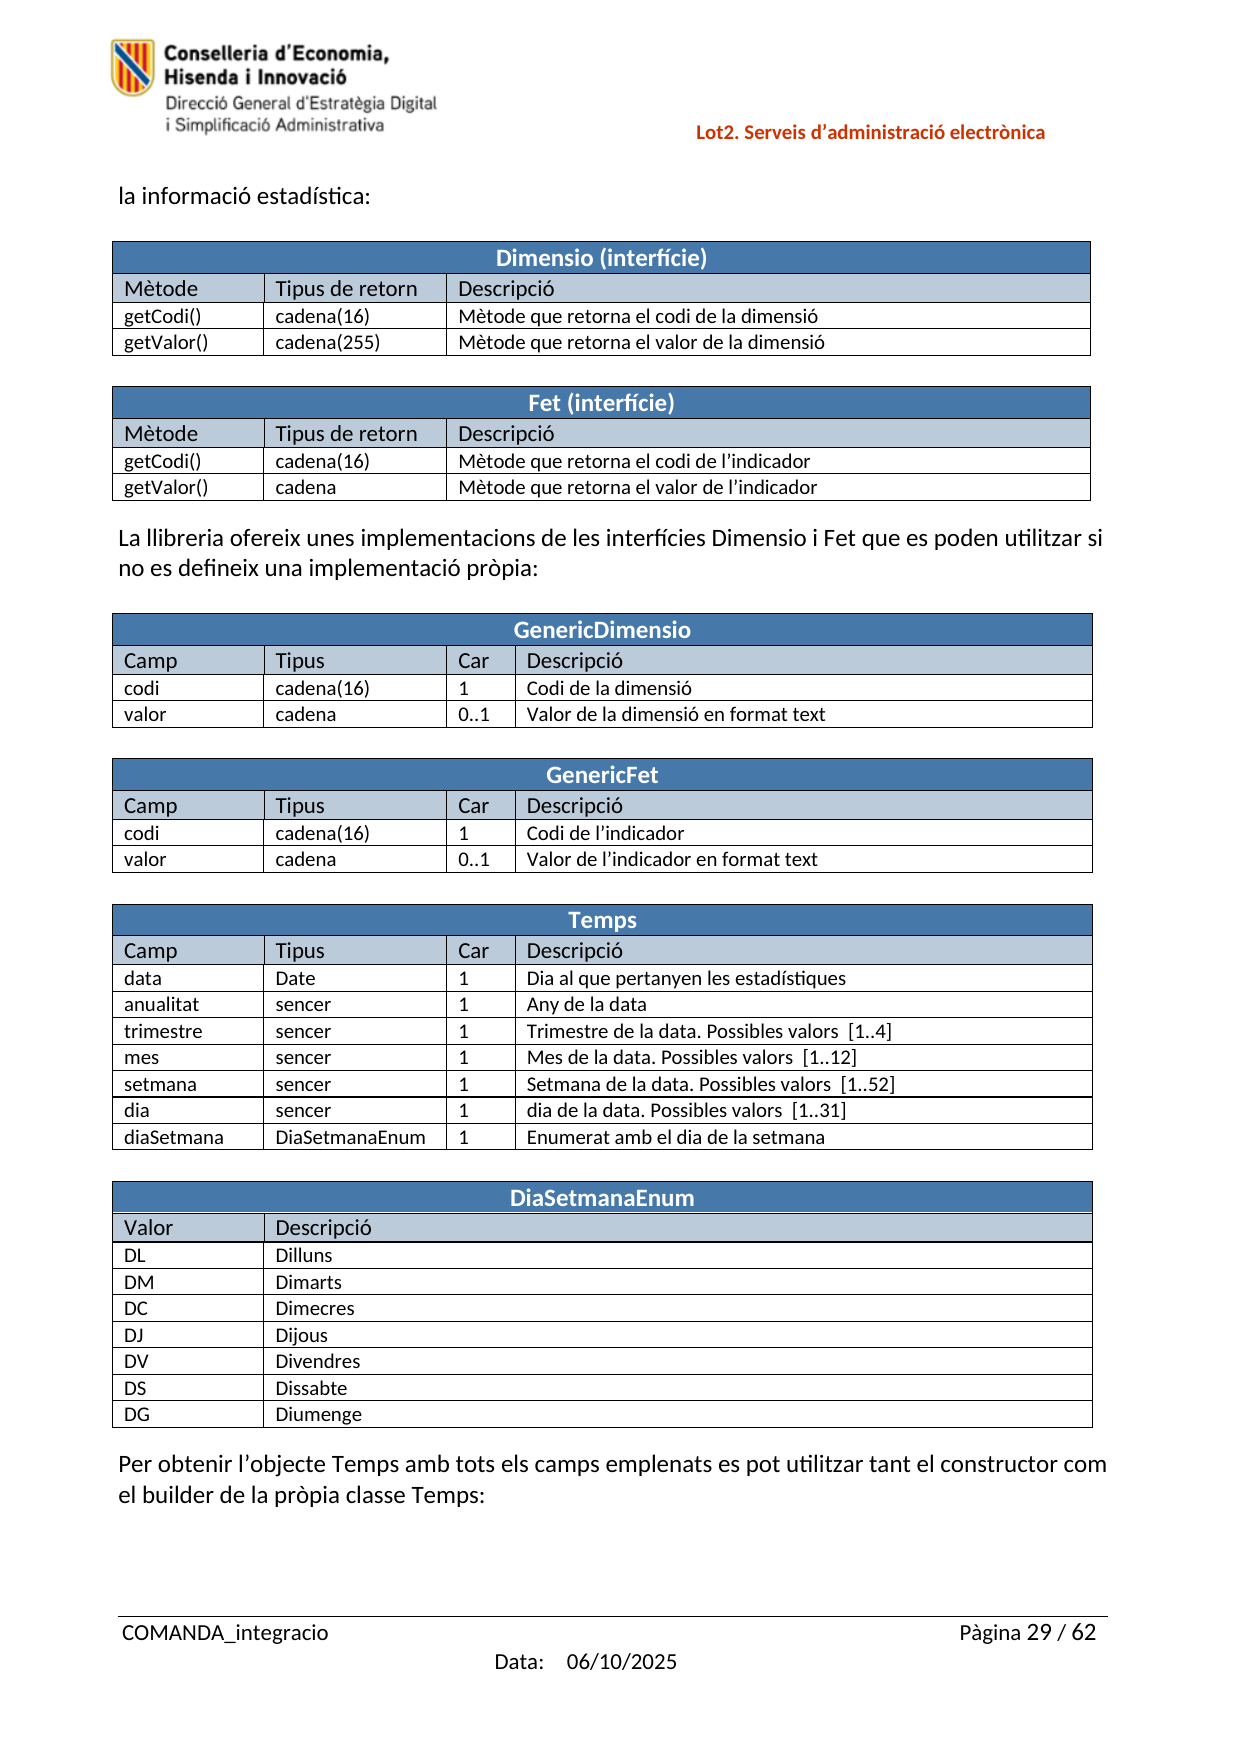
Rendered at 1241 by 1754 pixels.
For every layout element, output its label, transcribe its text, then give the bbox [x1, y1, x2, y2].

table_cell getCodi() [113, 448, 263, 473]
table_cell Enumerat amb el dia de la setmana [516, 1124, 1092, 1149]
table_cell DL [113, 1243, 263, 1268]
table_cell 1 [447, 1071, 515, 1096]
table_cell sencer [264, 1018, 446, 1043]
table_cell Mètode que retorna el valor de l’indicador [447, 474, 1090, 500]
table_cell Tipus [265, 791, 446, 819]
table_header DiaSetmanaEnum [113, 1182, 1092, 1212]
table_cell cadena(255) [264, 329, 446, 355]
table_cell DG [113, 1401, 263, 1427]
table_cell Dissabte [264, 1375, 1092, 1400]
table_cell Trimestre de la data. Possibles valors [1..4] [516, 1018, 1092, 1043]
table_cell 1 [447, 1124, 515, 1149]
table_header Dimensio (interfície) [113, 242, 1090, 273]
table_cell getValor() [113, 474, 263, 500]
table_cell Valor de l’indicador en format text [516, 846, 1092, 872]
table_cell DM [113, 1269, 263, 1294]
table_cell diaSetmana [113, 1124, 263, 1149]
table_cell cadena(16) [264, 303, 446, 328]
table_cell Tipus [265, 646, 446, 674]
table_cell Car [447, 936, 515, 964]
table_cell dia de la data. Possibles valors [1..31] [516, 1098, 1092, 1123]
table_cell DiaSetmanaEnum [264, 1124, 446, 1149]
table_cell DV [113, 1348, 263, 1374]
table_cell mes [113, 1045, 263, 1070]
table_cell Diumenge [264, 1401, 1092, 1427]
table_cell 0..1 [447, 701, 515, 727]
table_cell 1 [447, 992, 515, 1017]
table_cell Car [447, 646, 515, 674]
table_cell Mes de la data. Possibles valors [1..12] [516, 1045, 1092, 1070]
table_cell Descripció [516, 936, 1092, 964]
table_cell 1 [447, 965, 515, 991]
table_cell 0..1 [447, 846, 515, 872]
table_cell sencer [264, 1045, 446, 1070]
table_cell setmana [113, 1071, 263, 1096]
table_cell DJ [113, 1322, 263, 1347]
table_cell cadena [264, 701, 446, 727]
table_cell Mètode [113, 419, 264, 447]
table_cell getCodi() [113, 303, 263, 328]
table_cell Dia al que pertanyen les estadístiques [516, 965, 1092, 991]
table_cell data [113, 965, 263, 991]
table_cell Tipus [265, 936, 446, 964]
table_cell Dimarts [264, 1269, 1092, 1294]
table_cell Setmana de la data. Possibles valors [1..52] [516, 1071, 1092, 1096]
table_cell sencer [264, 992, 446, 1017]
table_cell 1 [447, 675, 515, 700]
table_cell Valor [113, 1214, 264, 1241]
table_header GenericFet [113, 759, 1092, 790]
table_cell 1 [447, 820, 515, 845]
table_cell Dijous [264, 1322, 1092, 1347]
table_cell Mètode que retorna el codi de la dimensió [447, 303, 1090, 328]
table_cell 1 [447, 1018, 515, 1043]
text la informació estadística: [118, 180, 1122, 211]
table_header GenericDimensio [113, 614, 1092, 645]
table_cell cadena [264, 846, 446, 872]
table_cell Descripció [516, 791, 1092, 819]
table_cell Tipus de retorn [265, 274, 446, 302]
table_cell DC [113, 1295, 263, 1321]
table_cell cadena(16) [264, 820, 446, 845]
table_cell DS [113, 1375, 263, 1400]
table_cell Dilluns [264, 1243, 1092, 1268]
table_cell Dimecres [264, 1295, 1092, 1321]
table_cell sencer [264, 1071, 446, 1096]
table_cell Valor de la dimensió en format text [516, 701, 1092, 727]
table_cell Mètode que retorna el valor de la dimensió [447, 329, 1090, 355]
table_header Temps [113, 905, 1092, 935]
table_cell Descripció [516, 646, 1092, 674]
table_cell Date [264, 965, 446, 991]
table_cell Descripció [447, 274, 1090, 302]
table_cell valor [113, 846, 263, 872]
table_cell valor [113, 701, 263, 727]
table_cell Descripció [265, 1214, 1092, 1241]
table_cell codi [113, 675, 263, 700]
table_cell getValor() [113, 329, 263, 355]
table_cell Divendres [264, 1348, 1092, 1374]
text La llibreria ofereix unes implementacions de les interfícies Dimensio i Fet que es poden utilitzar si no es defineix una implementació pròpia: [118, 522, 1122, 583]
table_cell codi [113, 820, 263, 845]
table_cell Tipus de retorn [265, 419, 446, 447]
table_cell 1 [447, 1045, 515, 1070]
table_cell anualitat [113, 992, 263, 1017]
table_cell Camp [113, 646, 264, 674]
table_cell trimestre [113, 1018, 263, 1043]
table_cell Camp [113, 791, 264, 819]
table_cell Descripció [447, 419, 1090, 447]
table_cell sencer [264, 1098, 446, 1123]
table_cell cadena(16) [264, 448, 446, 473]
table_cell Car [447, 791, 515, 819]
table_cell Mètode que retorna el codi de l’indicador [447, 448, 1090, 473]
table_cell cadena(16) [264, 675, 446, 700]
table_header Fet (interfície) [113, 387, 1090, 418]
table_cell cadena [264, 474, 446, 500]
table_cell Camp [113, 936, 264, 964]
table_cell 1 [447, 1098, 515, 1123]
table_cell Any de la data [516, 992, 1092, 1017]
table_cell Codi de l’indicador [516, 820, 1092, 845]
picture [100, 26, 467, 156]
table_cell Mètode [113, 274, 264, 302]
table_cell dia [113, 1098, 263, 1123]
text Per obtenir l’objecte Temps amb tots els camps emplenats es pot utilitzar tant el constructor com el builder de la pròpia classe Temps: [118, 1448, 1122, 1540]
table_cell Codi de la dimensió [516, 675, 1092, 700]
